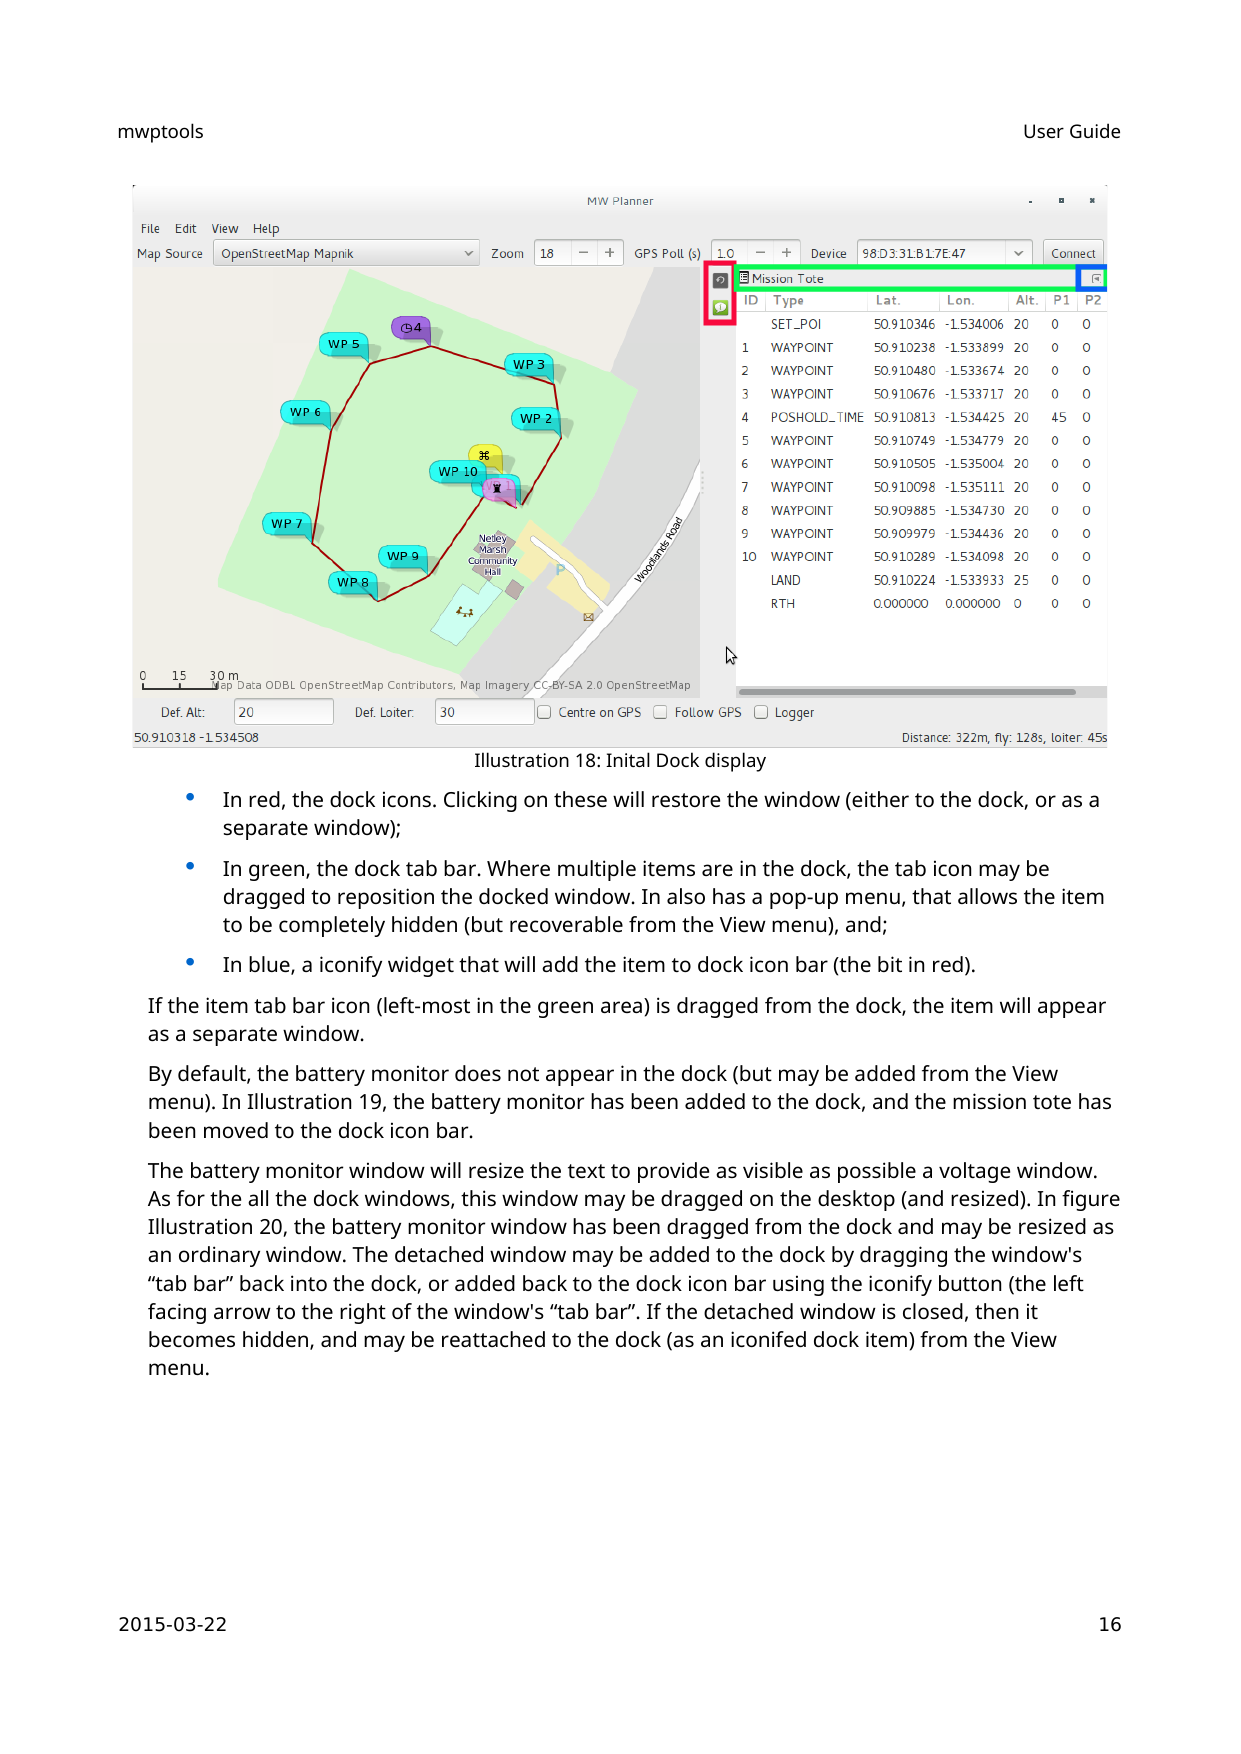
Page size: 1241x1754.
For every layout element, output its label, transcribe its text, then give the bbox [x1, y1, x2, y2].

text The battery monitor window will resize the text to provide as visible as possible a voltage window. As for the all the dock windows, this window may be dragged on the desktop (and resized). In figure Illustration 20, the battery monitor window has been dragged from the dock and may be resized as an ordinary window. The detached window may be added to the dock by dragging the window's “tab bar” back into the dock, or added back to the dock icon bar using the iconify button (the left facing arrow to the right of the window's “tab bar”. If the detached window is closed, then it becomes hidden, and may be reattached to the dock (as an iconifed dock item) from the View menu. [148, 1156, 1122, 1382]
list In blue, a iconify widget that will add the item to dock icon bar (the bit in red). [185, 951, 1122, 979]
picture [132, 185, 1108, 748]
text Illustration 18: Inital Dock display [133, 748, 1107, 773]
list In green, the dock tab bar. Where multiple items are in the dock, the tab icon may be dragged to reposition the docked window. In also has a pop-up menu, that allows the item to be completely hidden (but recoverable from the View menu), and; [185, 854, 1122, 939]
list In red, the dock icons. Clicking on these will restore the window (either to the dock, or as a separate window); [185, 173, 1122, 842]
text By default, the battery monitor does not appear in the dock (but may be added from the View menu). In Illustration 19, the battery monitor has been added to the dock, and the mission tote has been moved to the dock icon bar. [148, 1059, 1122, 1144]
text If the item tab bar icon (left-most in the green area) is dragged from the dock, the item will appear as a separate window. [148, 991, 1122, 1047]
